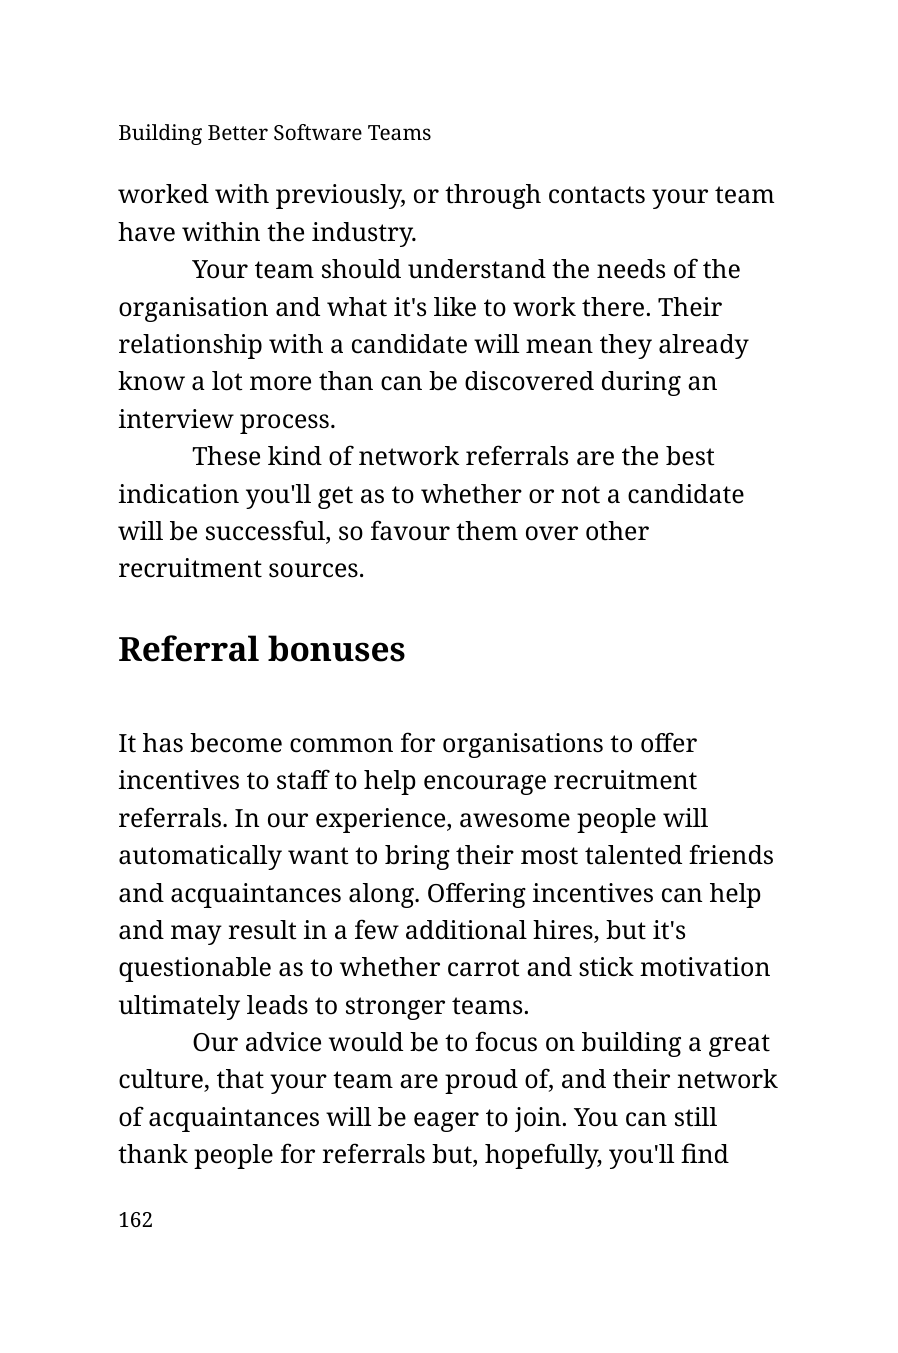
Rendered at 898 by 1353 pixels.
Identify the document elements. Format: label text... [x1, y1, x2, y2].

text Your team should understand the needs of the organisation and what it's like to work there. Their relationship with a candidate will mean they already know a lot more than can be discovered during an interview process. [118, 252, 779, 436]
text These kind of network referrals are the best indication you'll get as to whether or not a candidate will be successful, so favour them over other recruitment sources. [118, 439, 779, 585]
subtitle Referral bonuses [118, 626, 779, 671]
text It has become common for organisations to offer incentives to staff to help encourage recruitment referrals. In our experience, awesome people will automatically want to bring their most talented friends and acquaintances along. Offering incentives can help and may result in a few additional hires, but it's questionable as to whether carrot and stick motivation ultimately leads to stronger teams. [118, 726, 779, 1021]
text Our advice would be to focus on building a great culture, that your team are proud of, and their network of acquaintances will be eager to join. You can still thank people for referrals but, hopefully, you'll find [118, 1025, 779, 1171]
text worked with previously, or through contacts your team have within the industry. [118, 177, 779, 248]
